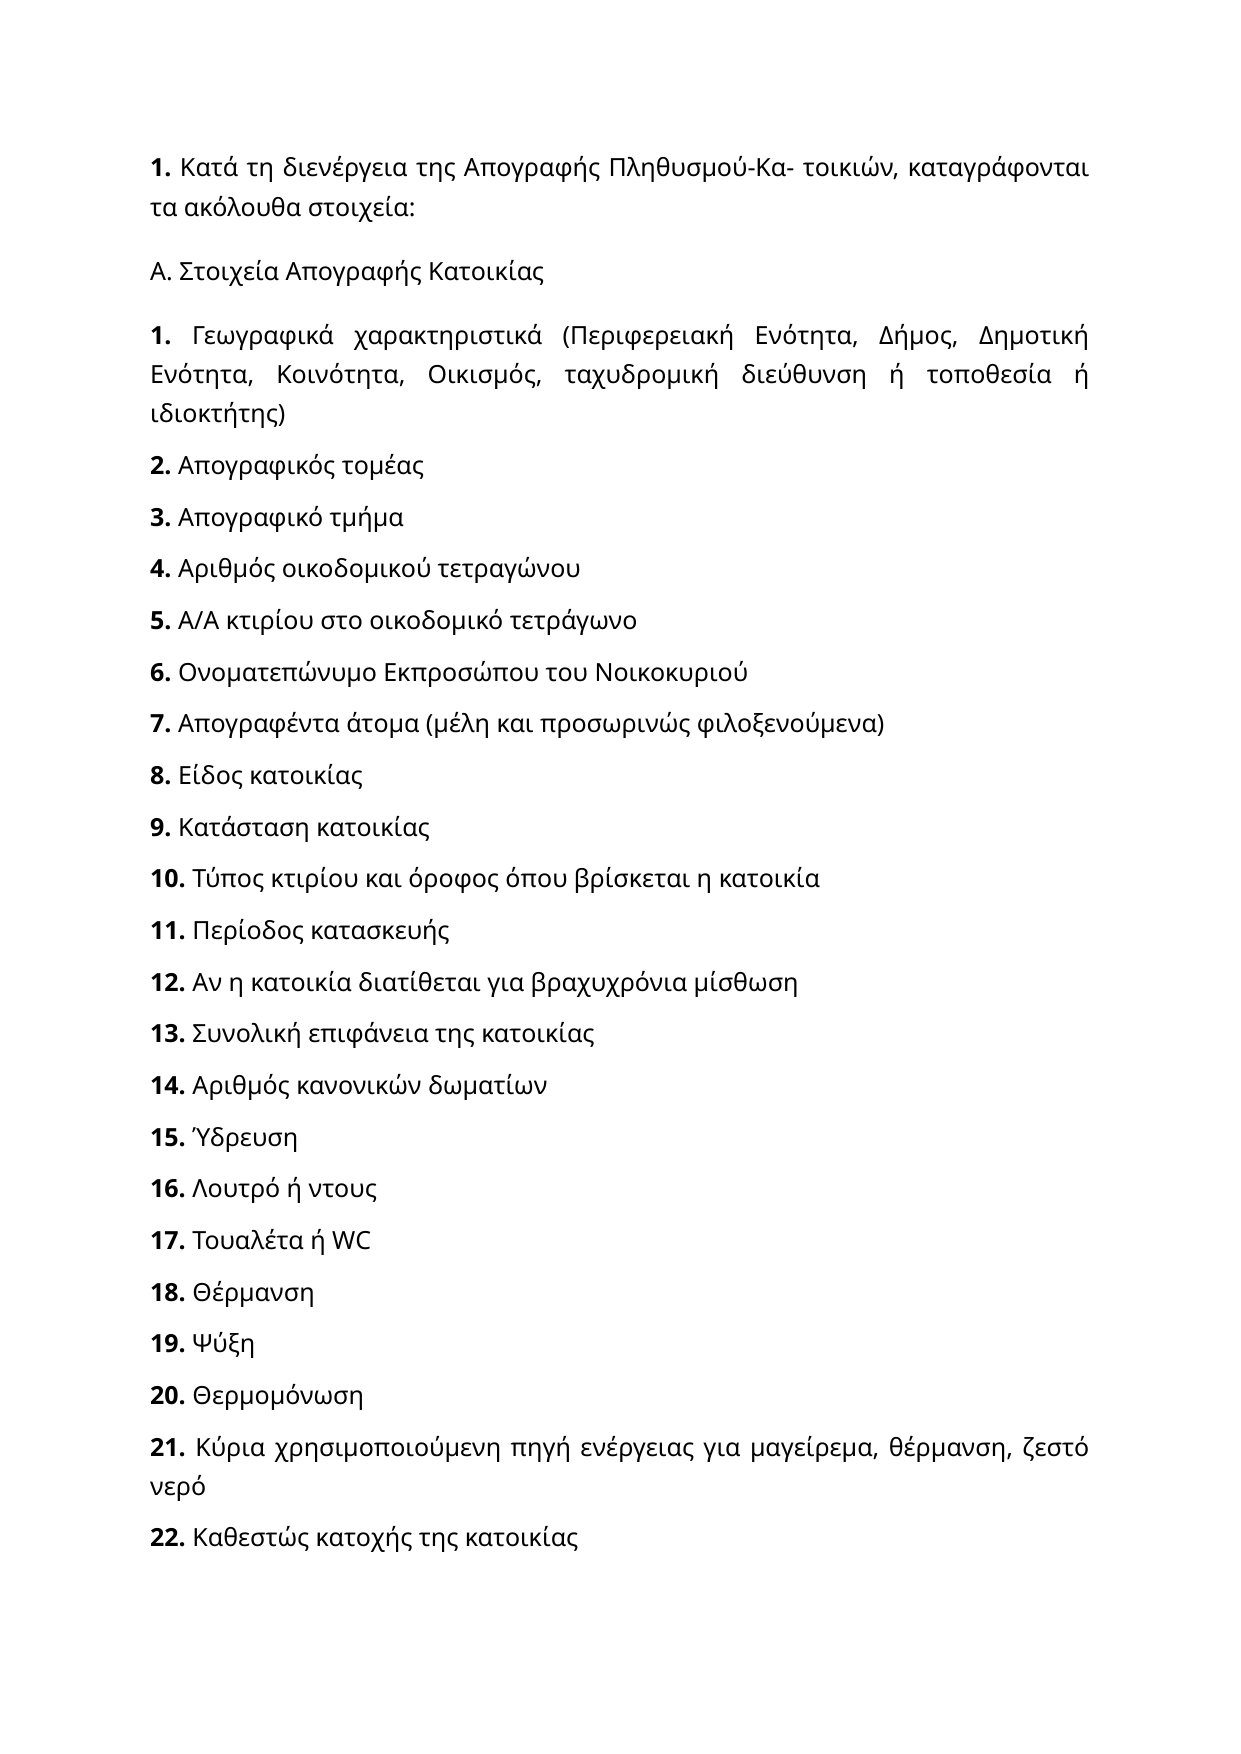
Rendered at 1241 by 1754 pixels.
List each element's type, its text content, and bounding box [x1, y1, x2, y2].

text 7. Απογραφέντα άτομα (μέλη και προσωρινώς φιλοξενούμενα) [150, 706, 1090, 740]
text 1. Γεωγραφικά χαρακτηριστικά (Περιφερειακή Ενότητα, Δήμος, Δημοτική Ενότητα, Κοινότητα, Οικισμός, ταχυδρομική διεύθυνση ή τοποθεσία ή ιδιοκτήτης) [150, 317, 1090, 430]
text 18. Θέρμανση [150, 1274, 1090, 1308]
text 10. Τύπος κτιρίου και όροφος όπου βρίσκεται η κατοικία [150, 861, 1090, 895]
text 20. Θερμομόνωση [150, 1377, 1090, 1412]
text 17. Τουαλέτα ή WC [150, 1222, 1090, 1257]
text 14. Αριθμός κανονικών δωματίων [150, 1067, 1090, 1102]
text 13. Συνολική επιφάνεια της κατοικίας [150, 1016, 1090, 1050]
text 2. Απογραφικός τομέας [150, 447, 1090, 482]
text 19. Ψύξη [150, 1326, 1090, 1360]
text Α. Στοιχεία Απογραφής Κατοικίας [150, 253, 1090, 287]
text 21. Κύρια χρησιμοποιούμενη πηγή ενέργειας για μαγείρεμα, θέρμανση, ζεστό νερό [150, 1429, 1090, 1502]
text 12. Αν η κατοικία διατίθεται για βραχυχρόνια μίσθωση [150, 964, 1090, 998]
text 8. Είδος κατοικίας [150, 757, 1090, 792]
text 11. Περίοδος κατασκευής [150, 912, 1090, 947]
text 3. Απογραφικό τμήμα [150, 499, 1090, 533]
text 1. Κατά τη διενέργεια της Απογραφής Πληθυσμού-Κα- τοικιών, καταγράφονται τα ακόλουθα στοιχεία: [150, 150, 1090, 223]
text 6. Ονοματεπώνυμο Εκπροσώπου του Νοικοκυριού [150, 654, 1090, 688]
text 4. Αριθμός οικοδομικού τετραγώνου [150, 551, 1090, 585]
text 15. Ύδρευση [150, 1119, 1090, 1153]
text 5. Α/Α κτιρίου στο οικοδομικό τετράγωνο [150, 602, 1090, 637]
text 22. Καθεστώς κατοχής της κατοικίας [150, 1520, 1090, 1554]
text 9. Κατάσταση κατοικίας [150, 809, 1090, 843]
text 16. Λουτρό ή ντους [150, 1171, 1090, 1205]
